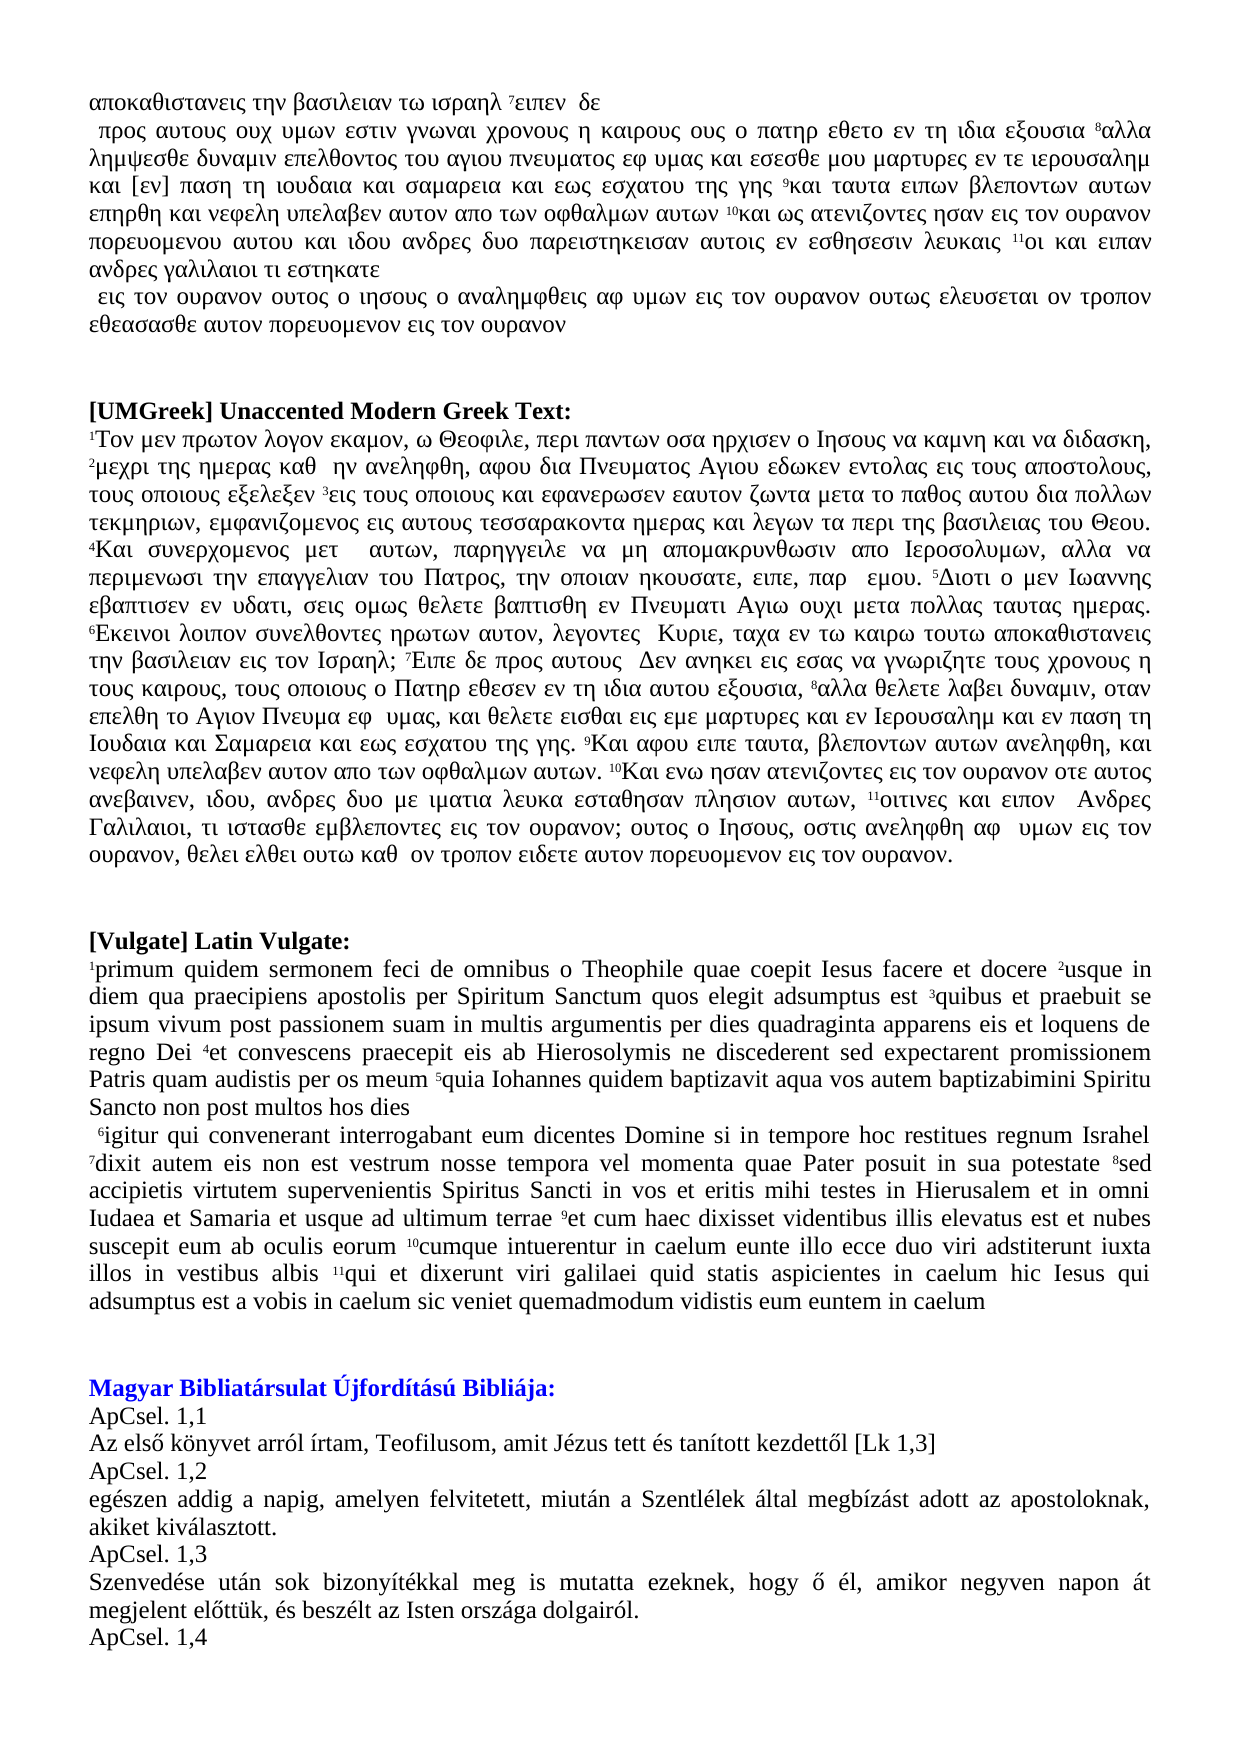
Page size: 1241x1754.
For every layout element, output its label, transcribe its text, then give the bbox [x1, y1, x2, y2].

text 1Τον μεν πρωτον λογον εκαμον, ω Θεοφιλε, περι παντων οσα ηρχισεν ο Ιησους να καμνη και να διδασκη, 2μεχρι της ημερας καθ ην ανεληφθη, αφου δια Πνευματος Αγιου εδωκεν εντολας εις τους αποστολους, τους οποιους εξελεξεν 3εις τους οποιους και εφανερωσεν εαυτον ζωντα μετα το παθος αυτου δια πολλων τεκμηριων, εμφανιζομενος εις αυτους τεσσαρακοντα ημερας και λεγων τα περι της βασιλειας του Θεου. 4Και συνερχομενος μετ αυτων, παρηγγειλε να μη απομακρυνθωσιν απο Ιεροσολυμων, αλλα να περιμενωσι την επαγγελιαν του Πατρος, την οποιαν ηκουσατε, ειπε, παρ εμου. 5Διοτι ο μεν Ιωαννης εβαπτισεν εν υδατι, σεις ομως θελετε βαπτισθη εν Πνευματι Αγιω ουχι μετα πολλας ταυτας ημερας. 6Εκεινοι λοιπον συνελθοντες ηρωτων αυτον, λεγοντες Κυριε, ταχα εν τω καιρω τουτω αποκαθιστανεις την βασιλειαν εις τον Ισραηλ; 7Ειπε δε προς αυτους Δεν ανηκει εις εσας να γνωριζητε τους χρονους η τους καιρους, τους οποιους ο Πατηρ εθεσεν εν τη ιδια αυτου εξουσια, 8αλλα θελετε λαβει δυναμιν, οταν επελθη το Αγιον Πνευμα εφ υμας, και θελετε εισθαι εις εμε μαρτυρες και εν Ιερουσαλημ και εν παση τη Ιουδαια και Σαμαρεια και εως εσχατου της γης. 9Και αφου ειπε ταυτα, βλεποντων αυτων ανεληφθη, και νεφελη υπελαβεν αυτον απο των οφθαλμων αυτων. 10Και ενω ησαν ατενιζοντες εις τον ουρανον οτε αυτος ανεβαινεν, ιδου, ανδρες δυο με ιματια λευκα εσταθησαν πλησιον αυτων, 11οιτινες και ειπον Ανδρες Γαλιλαιοι, τι ιστασθε εμβλεποντες εις τον ουρανον; ουτος ο Ιησους, οστις ανεληφθη αφ υμων εις τον ουρανον, θελει ελθει ουτω καθ ον τροπον ειδετε αυτον πορευομενον εις τον ουρανον. [88, 425, 1152, 868]
text egészen addig a napig, amelyen felvitetett, miután a Szentlélek által megbízást adott az apostoloknak, akiket kiválasztott. [88, 1485, 1152, 1540]
text ApCsel. 1,3 [88, 1540, 1152, 1568]
text ApCsel. 1,1 [88, 1402, 1152, 1429]
text Az első könyvet arról írtam, Teofilusom, amit Jézus tett és tanított kezdettől [Lk 1,3] [88, 1429, 1152, 1457]
text Szenvedése után sok bizonyítékkal meg is mutatta ezeknek, hogy ő él, amikor negyven napon át megjelent előttük, és beszélt az Isten országa dolgairól. [88, 1568, 1152, 1623]
text ApCsel. 1,4 [88, 1623, 1152, 1651]
text 1primum quidem sermonem feci de omnibus o Theophile quae coepit Iesus facere et docere 2usque in diem qua praecipiens apostolis per Spiritum Sanctum quos elegit adsumptus est 3quibus et praebuit se ipsum vivum post passionem suam in multis argumentis per dies quadraginta apparens eis et loquens de regno Dei 4et convescens praecepit eis ab Hierosolymis ne discederent sed expectarent promissionem Patris quam audistis per os meum 5quia Iohannes quidem baptizavit aqua vos autem baptizabimini Spiritu Sancto non post multos hos dies [88, 955, 1152, 1121]
text [UMGreek] Unaccented Modern Greek Text: [88, 397, 1152, 425]
text προς αυτους ουχ υμων εστιν γνωναι χρονους η καιρους ους ο πατηρ εθετο εν τη ιδια εξουσια 8αλλα λημψεσθε δυναμιν επελθοντος του αγιου πνευματος εφ υμας και εσεσθε μου μαρτυρες εν τε ιερουσαλημ και [εν] παση τη ιουδαια και σαμαρεια και εως εσχατου της γης 9και ταυτα ειπων βλεποντων αυτων επηρθη και νεφελη υπελαβεν αυτον απο των οφθαλμων αυτων 10και ως ατενιζοντες ησαν εις τον ουρανον πορευομενου αυτου και ιδου ανδρες δυο παρειστηκεισαν αυτοις εν εσθησεσιν λευκαις 11οι και ειπαν ανδρες γαλιλαιοι τι εστηκατε [88, 116, 1152, 282]
text εις τον ουρανον ουτος ο ιησους ο αναλημφθεις αφ υμων εις τον ουρανον ουτως ελευσεται ον τροπον εθεασασθε αυτον πορευομενον εις τον ουρανον [88, 282, 1152, 338]
text [Vulgate] Latin Vulgate: [88, 927, 1152, 955]
text αποκαθιστανεις την βασιλειαν τω ισραηλ 7ειπεν δε [88, 88, 1152, 116]
text ApCsel. 1,2 [88, 1457, 1152, 1485]
text 6igitur qui convenerant interrogabant eum dicentes Domine si in tempore hoc restitues regnum Israhel 7dixit autem eis non est vestrum nosse tempora vel momenta quae Pater posuit in sua potestate 8sed accipietis virtutem supervenientis Spiritus Sancti in vos et eritis mihi testes in Hierusalem et in omni Iudaea et Samaria et usque ad ultimum terrae 9et cum haec dixisset videntibus illis elevatus est et nubes suscepit eum ab oculis eorum 10cumque intuerentur in caelum eunte illo ecce duo viri adstiterunt iuxta illos in vestibus albis 11qui et dixerunt viri galilaei quid statis aspicientes in caelum hic Iesus qui adsumptus est a vobis in caelum sic veniet quemadmodum vidistis eum euntem in caelum [88, 1121, 1152, 1315]
text Magyar Bibliatársulat Újfordítású Bibliája: [88, 1374, 1152, 1402]
